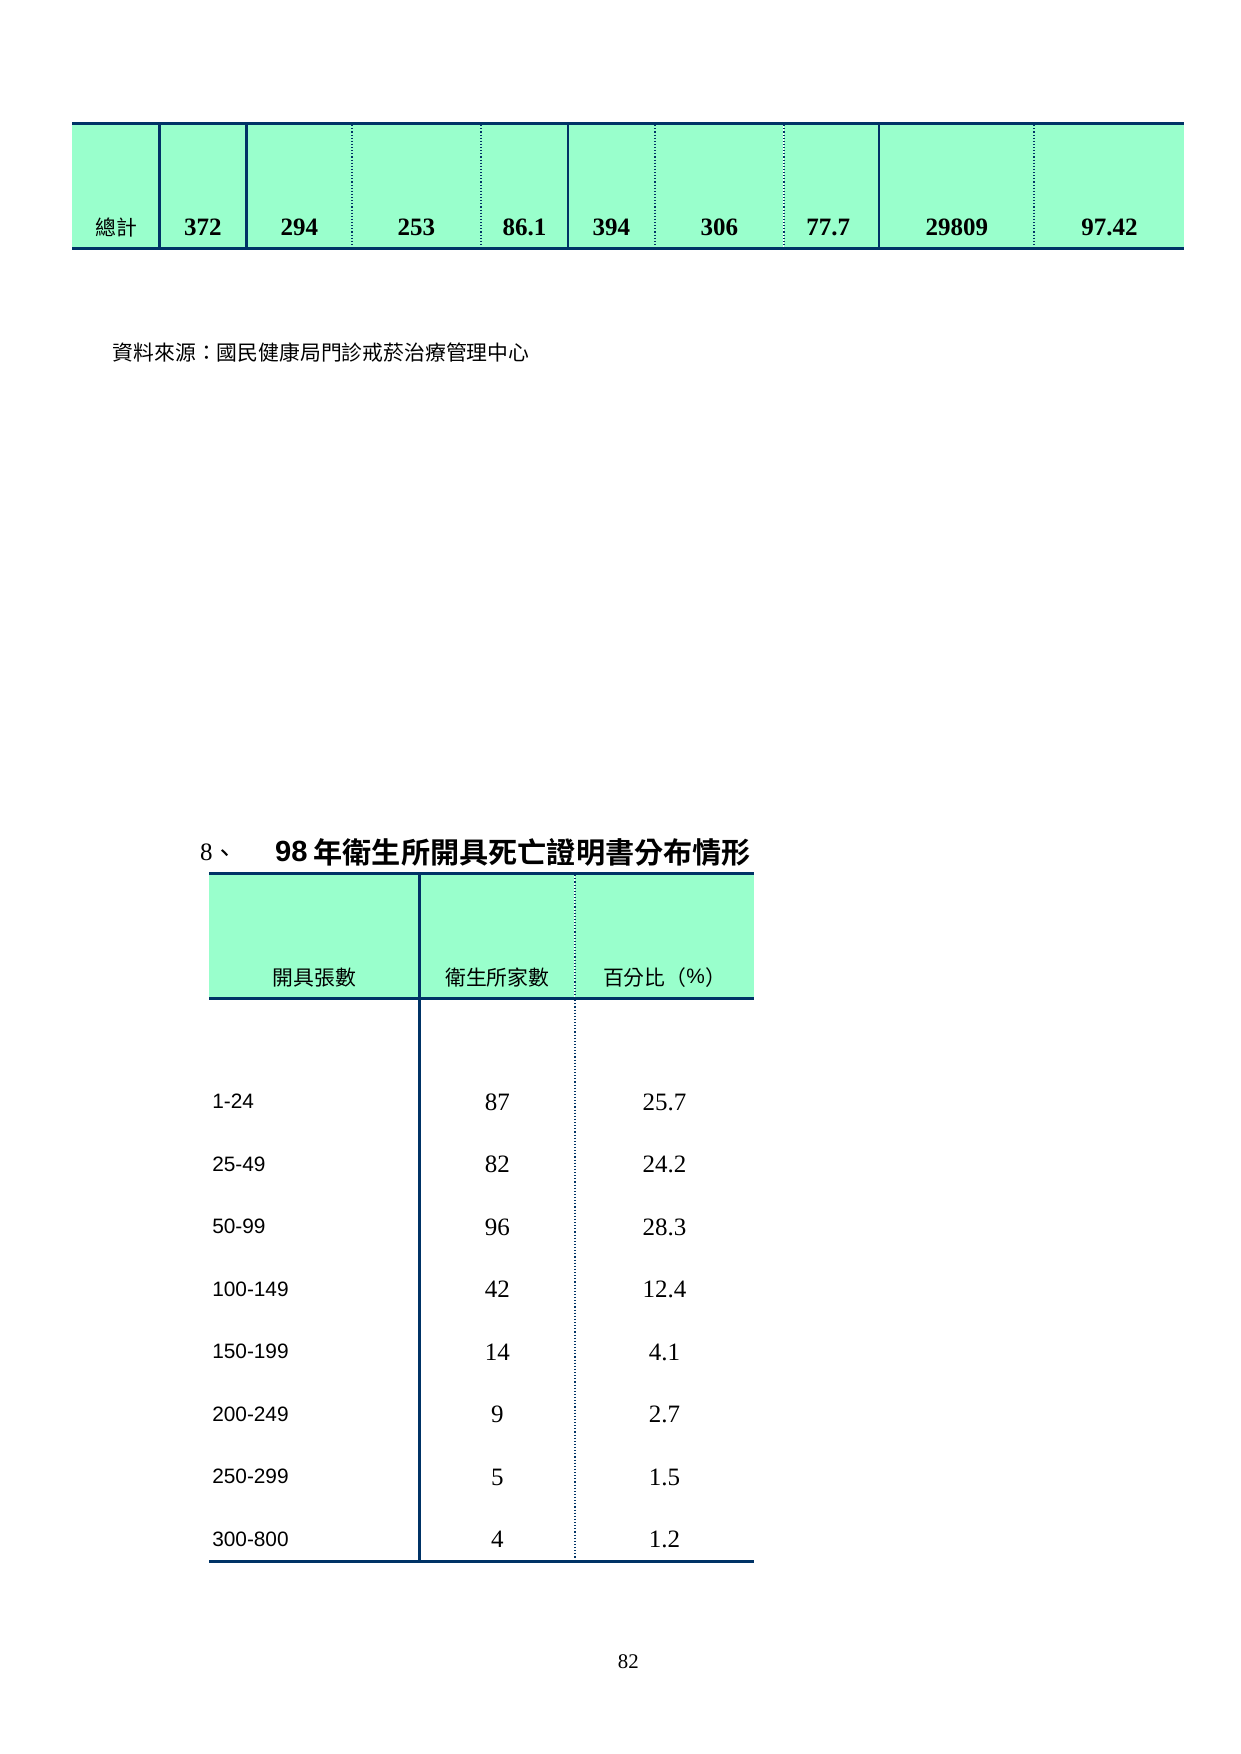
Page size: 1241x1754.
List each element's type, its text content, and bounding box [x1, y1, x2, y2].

table_cell 300-800 [209, 1497, 418, 1559]
table_cell 50-99 [209, 1185, 418, 1247]
table_cell 9 [421, 1372, 574, 1434]
table_cell 25-49 [209, 1122, 418, 1184]
table_cell 4.1 [575, 1310, 754, 1372]
table_cell 250-299 [209, 1435, 418, 1497]
table_cell 87 [421, 1000, 574, 1122]
table_cell 306 [655, 125, 783, 247]
table_cell 200-249 [209, 1372, 418, 1434]
table_cell 29809 [880, 125, 1034, 247]
table_cell 5 [421, 1435, 574, 1497]
text 資料來源：國民健康局門診戒菸治療管理中心 [112, 309, 1106, 372]
table_cell 372 [161, 125, 245, 247]
table_cell 294 [248, 125, 352, 247]
table_cell 86.1 [481, 125, 567, 247]
table_cell 100-149 [209, 1247, 418, 1309]
table_cell 97.42 [1034, 125, 1184, 247]
table_cell 77.7 [784, 125, 878, 247]
table_header 開具張數 [209, 875, 418, 997]
table_cell 42 [421, 1247, 574, 1309]
table_cell 4 [421, 1497, 574, 1559]
table_cell 28.3 [575, 1185, 754, 1247]
table_cell 24.2 [575, 1122, 754, 1184]
table_cell 1-24 [209, 1000, 418, 1122]
table_header 百分比（%） [575, 875, 754, 997]
table_cell 12.4 [575, 1247, 754, 1309]
table_cell 1.5 [575, 1435, 754, 1497]
table_cell 253 [352, 125, 481, 247]
table_cell 25.7 [575, 1000, 754, 1122]
table_cell 82 [421, 1122, 574, 1184]
table_cell 1.2 [575, 1497, 754, 1559]
table_header 衛生所家數 [421, 875, 574, 997]
table_cell 14 [421, 1310, 574, 1372]
table_cell 394 [569, 125, 655, 247]
table_cell 96 [421, 1185, 574, 1247]
table_cell 2.7 [575, 1372, 754, 1434]
list 98年衛生所開具死亡證明書分布情形 [200, 809, 1106, 872]
table_cell 150-199 [209, 1310, 418, 1372]
table_cell 總計 [72, 125, 158, 247]
